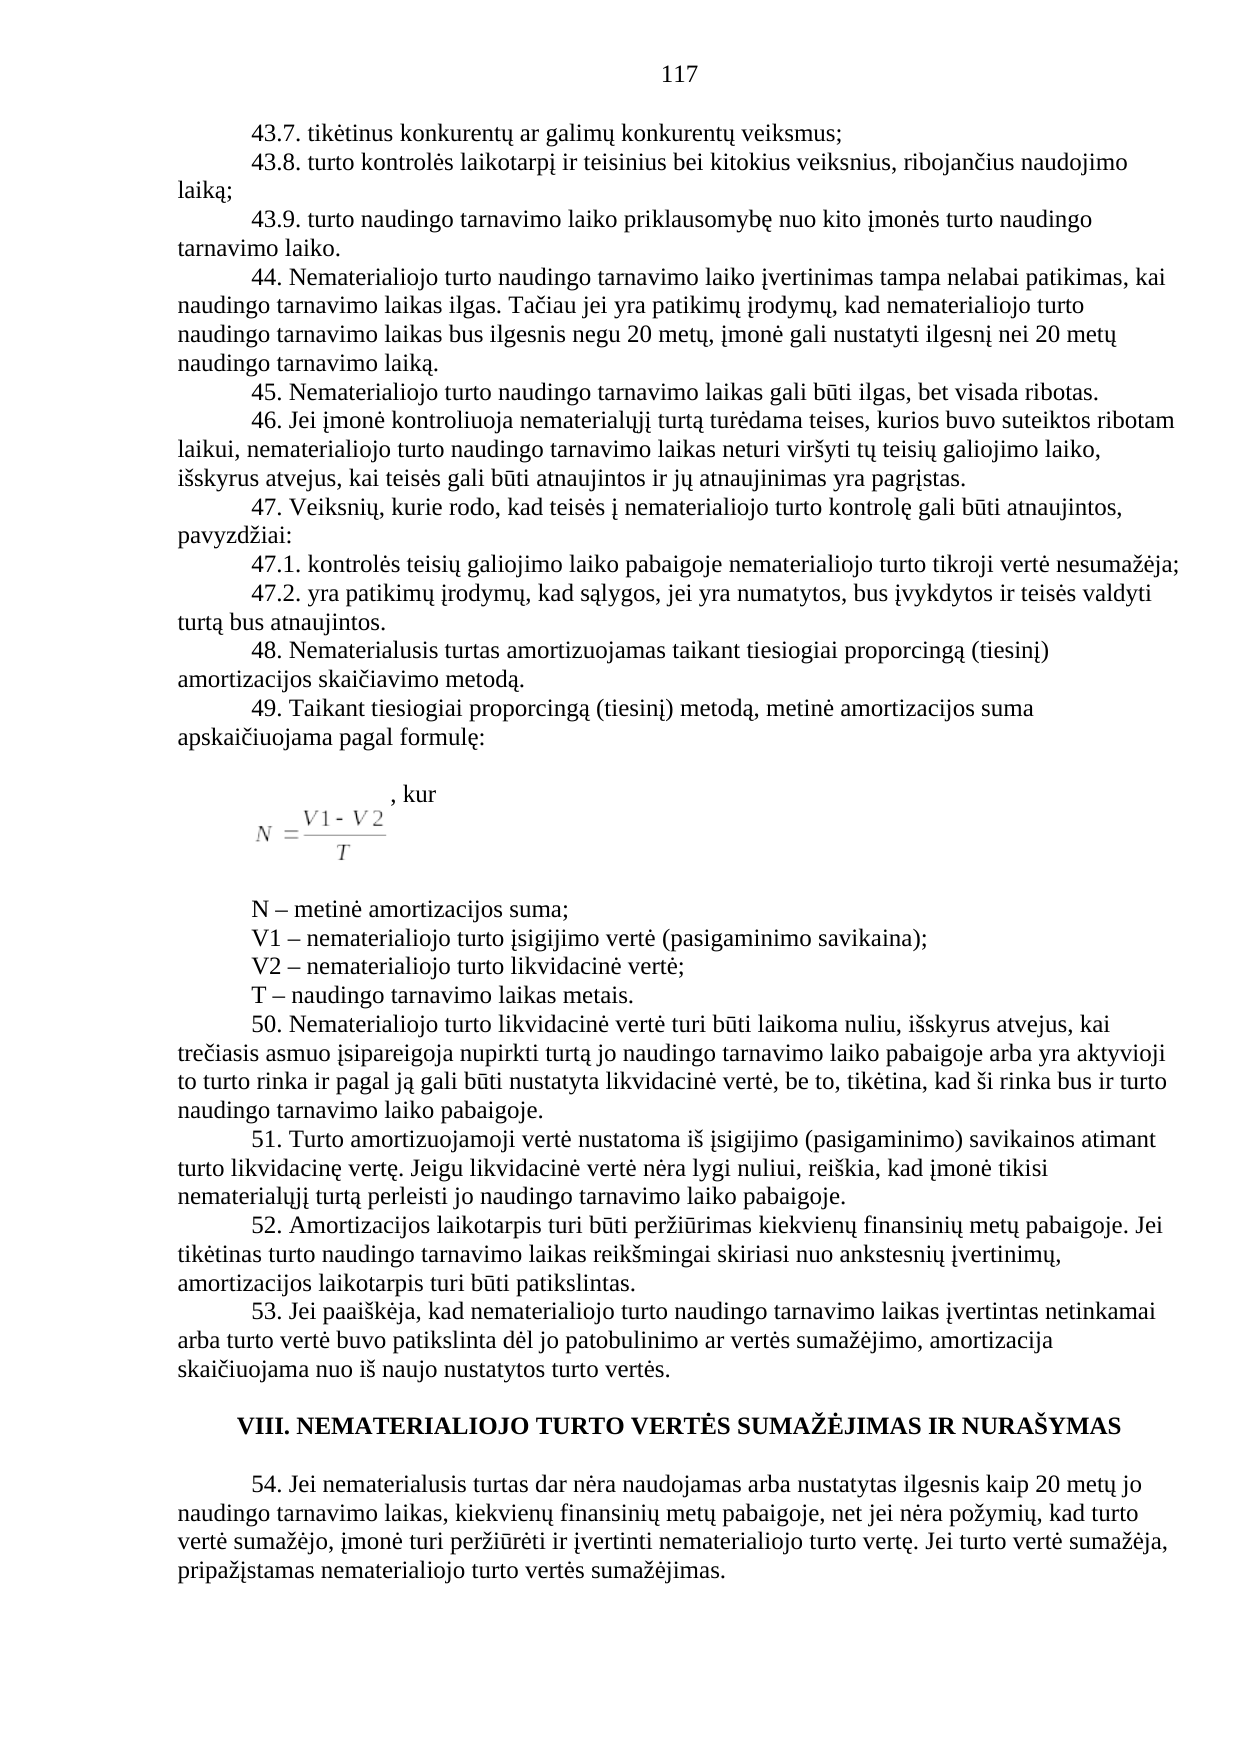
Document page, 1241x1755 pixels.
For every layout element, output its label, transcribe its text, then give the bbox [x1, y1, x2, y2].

text 49. Taikant tiesiogiai proporcingą (tiesinį) metodą, metinė amortizacijos suma apskaičiuojama pagal formulę: [177, 693, 1181, 751]
text 47.2. yra patikimų įrodymų, kad sąlygos, jei yra numatytos, bus įvykdytos ir teisės valdyti turtą bus atnaujintos. [177, 578, 1181, 636]
text V1 – nematerialiojo turto įsigijimo vertė (pasigaminimo savikaina); [177, 923, 1181, 951]
text 48. Nematerialusis turtas amortizuojamas taikant tiesiogiai proporcingą (tiesinį) amortizacijos skaičiavimo metodą. [177, 636, 1181, 693]
text 43.8. turto kontrolės laikotarpį ir teisinius bei kitokius veiksnius, ribojančius naudojimo laiką; [177, 147, 1181, 204]
text 50. Nematerialiojo turto likvidacinė vertė turi būti laikoma nuliu, išskyrus atvejus, kai trečiasis asmuo įsipareigoja nupirkti turtą jo naudingo tarnavimo laiko pabaigoje arba yra aktyvioji to turto rinka ir pagal ją gali būti nustatyta likvidacinė vertė, be to, tikėtina, kad ši rinka bus ir turto naudingo tarnavimo laiko pabaigoje. [177, 1009, 1181, 1124]
text 43.9. turto naudingo tarnavimo laiko priklausomybę nuo kito įmonės turto naudingo tarnavimo laiko. [177, 204, 1181, 262]
text 43.7. tikėtinus konkurentų ar galimų konkurentų veiksmus; [177, 118, 1181, 147]
text , kur [177, 779, 1181, 865]
text 54. Jei nematerialusis turtas dar nėra naudojamas arba nustatytas ilgesnis kaip 20 metų jo naudingo tarnavimo laikas, kiekvienų finansinių metų pabaigoje, net jei nėra požymių, kad turto vertė sumažėjo, įmonė turi peržiūrėti ir įvertinti nematerialiojo turto vertę. Jei turto vertė sumažėja, pripažįstamas nematerialiojo turto vertės sumažėjimas. [177, 1469, 1181, 1584]
text T – naudingo tarnavimo laikas metais. [177, 980, 1181, 1009]
text 45. Nematerialiojo turto naudingo tarnavimo laikas gali būti ilgas, bet visada ribotas. [177, 377, 1181, 406]
text V2 – nematerialiojo turto likvidacinė vertė; [177, 951, 1181, 980]
text 53. Jei paaiškėja, kad nematerialiojo turto naudingo tarnavimo laikas įvertintas netinkamai arba turto vertė buvo patikslinta dėl jo patobulinimo ar vertės sumažėjimo, amortizacija skaičiuojama nuo iš naujo nustatytos turto vertės. [177, 1296, 1181, 1383]
text N – metinė amortizacijos suma; [177, 894, 1181, 923]
text 47.1. kontrolės teisių galiojimo laiko pabaigoje nematerialiojo turto tikroji vertė nesumažėja; [177, 549, 1181, 578]
text 46. Jei įmonė kontroliuoja nematerialųjį turtą turėdama teises, kurios buvo suteiktos ribotam laikui, nematerialiojo turto naudingo tarnavimo laikas neturi viršyti tų teisių galiojimo laiko, išskyrus atvejus, kai teisės gali būti atnaujintos ir jų atnaujinimas yra pagrįstas. [177, 406, 1181, 492]
text 51. Turto amortizuojamoji vertė nustatoma iš įsigijimo (pasigaminimo) savikainos atimant turto likvidacinę vertę. Jeigu likvidacinė vertė nėra lygi nuliui, reiškia, kad įmonė tikisi nematerialųjį turtą perleisti jo naudingo tarnavimo laiko pabaigoje. [177, 1124, 1181, 1210]
text 47. Veiksnių, kurie rodo, kad teisės į nematerialiojo turto kontrolę gali būti atnaujintos, pavyzdžiai: [177, 492, 1181, 549]
text 52. Amortizacijos laikotarpis turi būti peržiūrimas kiekvienų finansinių metų pabaigoje. Jei tikėtinas turto naudingo tarnavimo laikas reikšmingai skiriasi nuo ankstesnių įvertinimų, amortizacijos laikotarpis turi būti patikslintas. [177, 1210, 1181, 1296]
text VIII. NEMATERIALIOJO TURTO VERTĖS SUMAŽĖJIMAS IR NURAŠYMAS [177, 1411, 1181, 1440]
text 44. Nematerialiojo turto naudingo tarnavimo laiko įvertinimas tampa nelabai patikimas, kai naudingo tarnavimo laikas ilgas. Tačiau jei yra patikimų įrodymų, kad nematerialiojo turto naudingo tarnavimo laikas bus ilgesnis negu 20 metų, įmonė gali nustatyti ilgesnį nei 20 metų naudingo tarnavimo laiką. [177, 262, 1181, 377]
